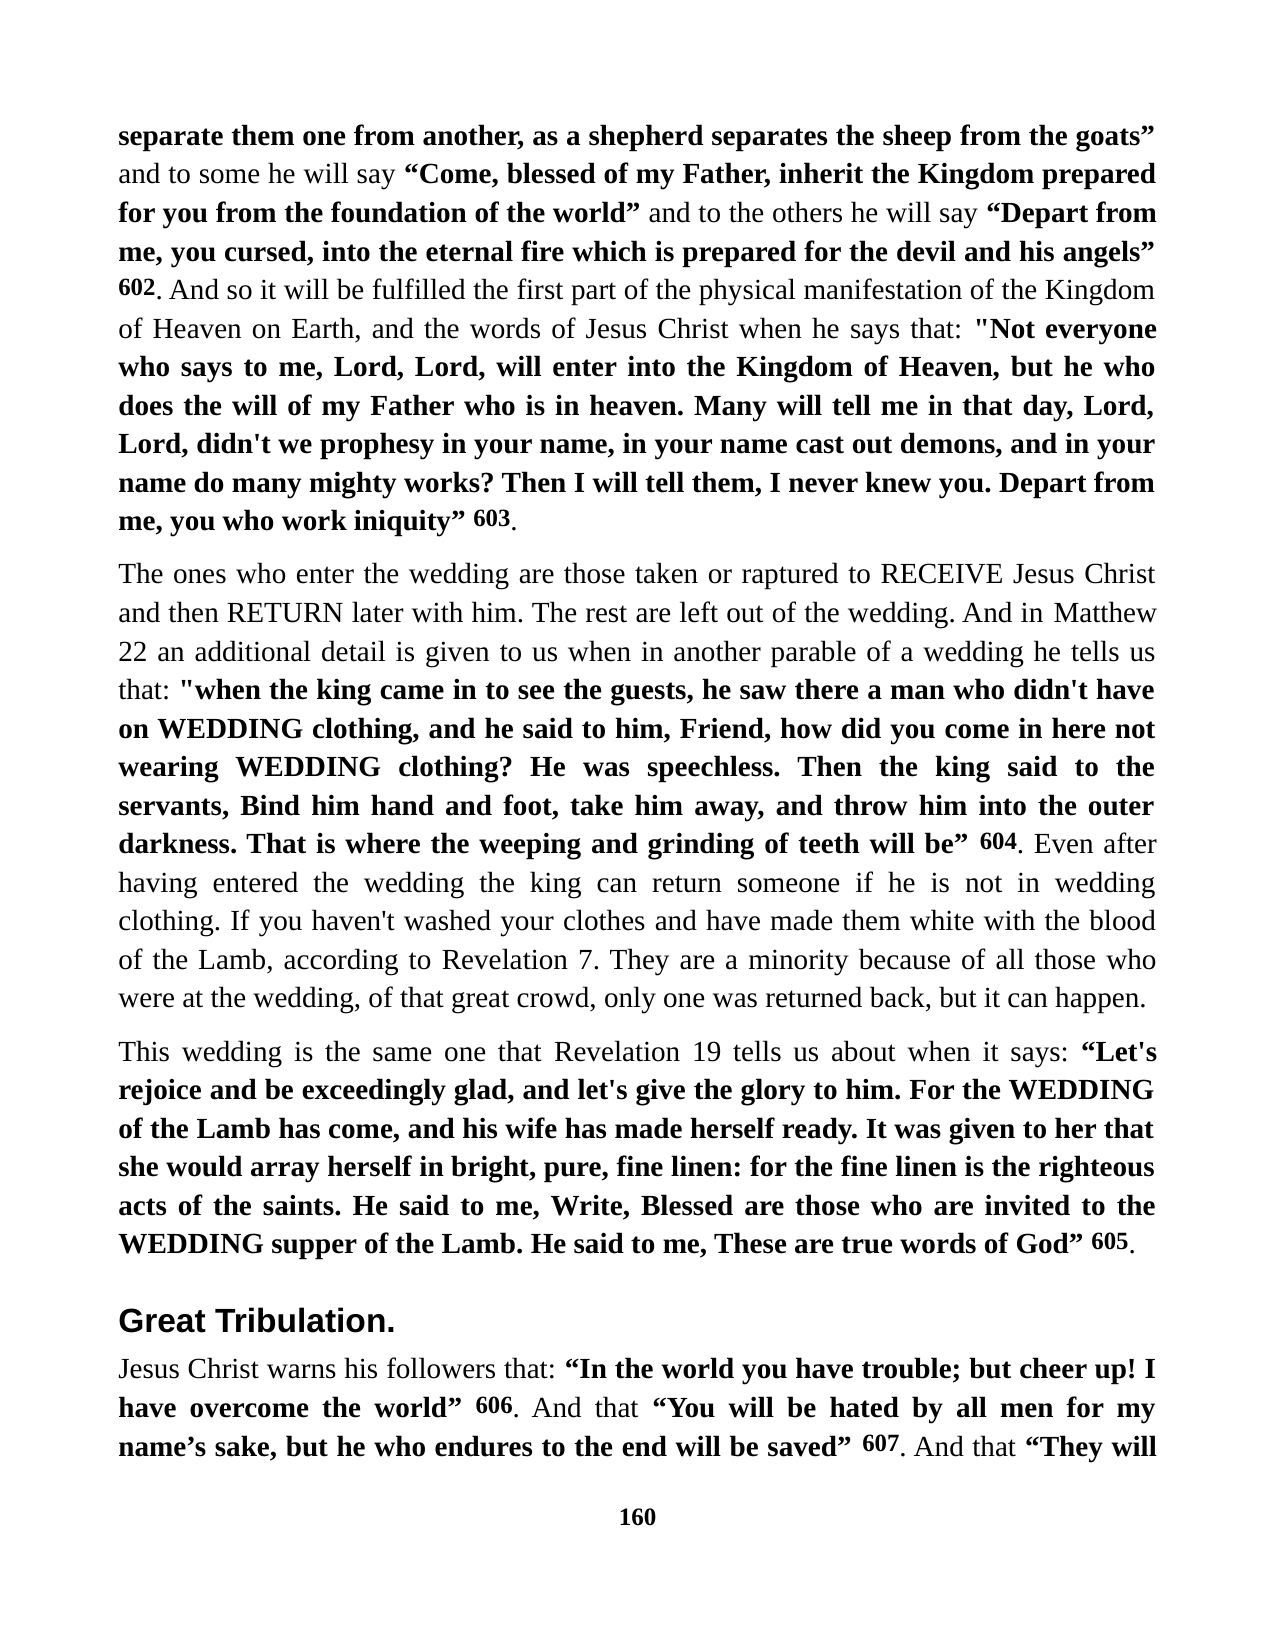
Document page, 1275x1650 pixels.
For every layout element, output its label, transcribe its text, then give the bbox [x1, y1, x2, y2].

text Jesus Christ warns his followers that: “In the world you have trouble; but cheer up! I have overcome the world” . And that “You will be hated by all men for my name’s sake, but he who endures to the end will be saved” . And that “They will [118, 1352, 1157, 1462]
subtitle Great Tribulation. [118, 1300, 1157, 1339]
text The ones who enter the wedding are those taken or raptured to RECEIVE Jesus Christ and then RETURN later with him. The rest are left out of the wedding. And in Matthew 22 an additional detail is given to us when in another parable of a wedding he tells us that: "when the king came in to see the guests, he saw there a man who didn't have on WEDDING clothing, and he said to him, Friend, how did you come in here not wearing WEDDING clothing? He was speechless. Then the king said to the servants, Bind him hand and foot, take him away, and throw him into the outer darkness. That is where the weeping and grinding of teeth will be” . Even after having entered the wedding the king can return someone if he is not in wedding clothing. If you haven't washed your clothes and have made them white with the blood of the Lamb, according to Revelation 7. They are a minority because of all those who were at the wedding, of that great crowd, only one was returned back, but it can happen. [118, 557, 1157, 1014]
text This wedding is the same one that Revelation 19 tells us about when it says: “Let's rejoice and be exceedingly glad, and let's give the glory to him. For the WEDDING of the Lamb has come, and his wife has made herself ready. It was given to her that she would array herself in bright, pure, fine linen: for the fine linen is the righteous acts of the saints. He said to me, Write, Blessed are those who are invited to the WEDDING supper of the Lamb. He said to me, These are true words of God” . [118, 1034, 1157, 1260]
text separate them one from another, as a shepherd separates the sheep from the goats” and to some he will say “Come, blessed of my Father, inherit the Kingdom prepared for you from the foundation of the world” and to the others he will say “Depart from me, you cursed, into the eternal fire which is prepared for the devil and his angels” . And so it will be fulfilled the first part of the physical manifestation of the Kingdom of Heaven on Earth, and the words of Jesus Christ when he says that: "Not everyone who says to me, Lord, Lord, will enter into the Kingdom of Heaven, but he who does the will of my Father who is in heaven. Many will tell me in that day, Lord, Lord, didn't we prophesy in your name, in your name cast out demons, and in your name do many mighty works? Then I will tell them, I never knew you. Depart from me, you who work iniquity” . [118, 118, 1157, 537]
